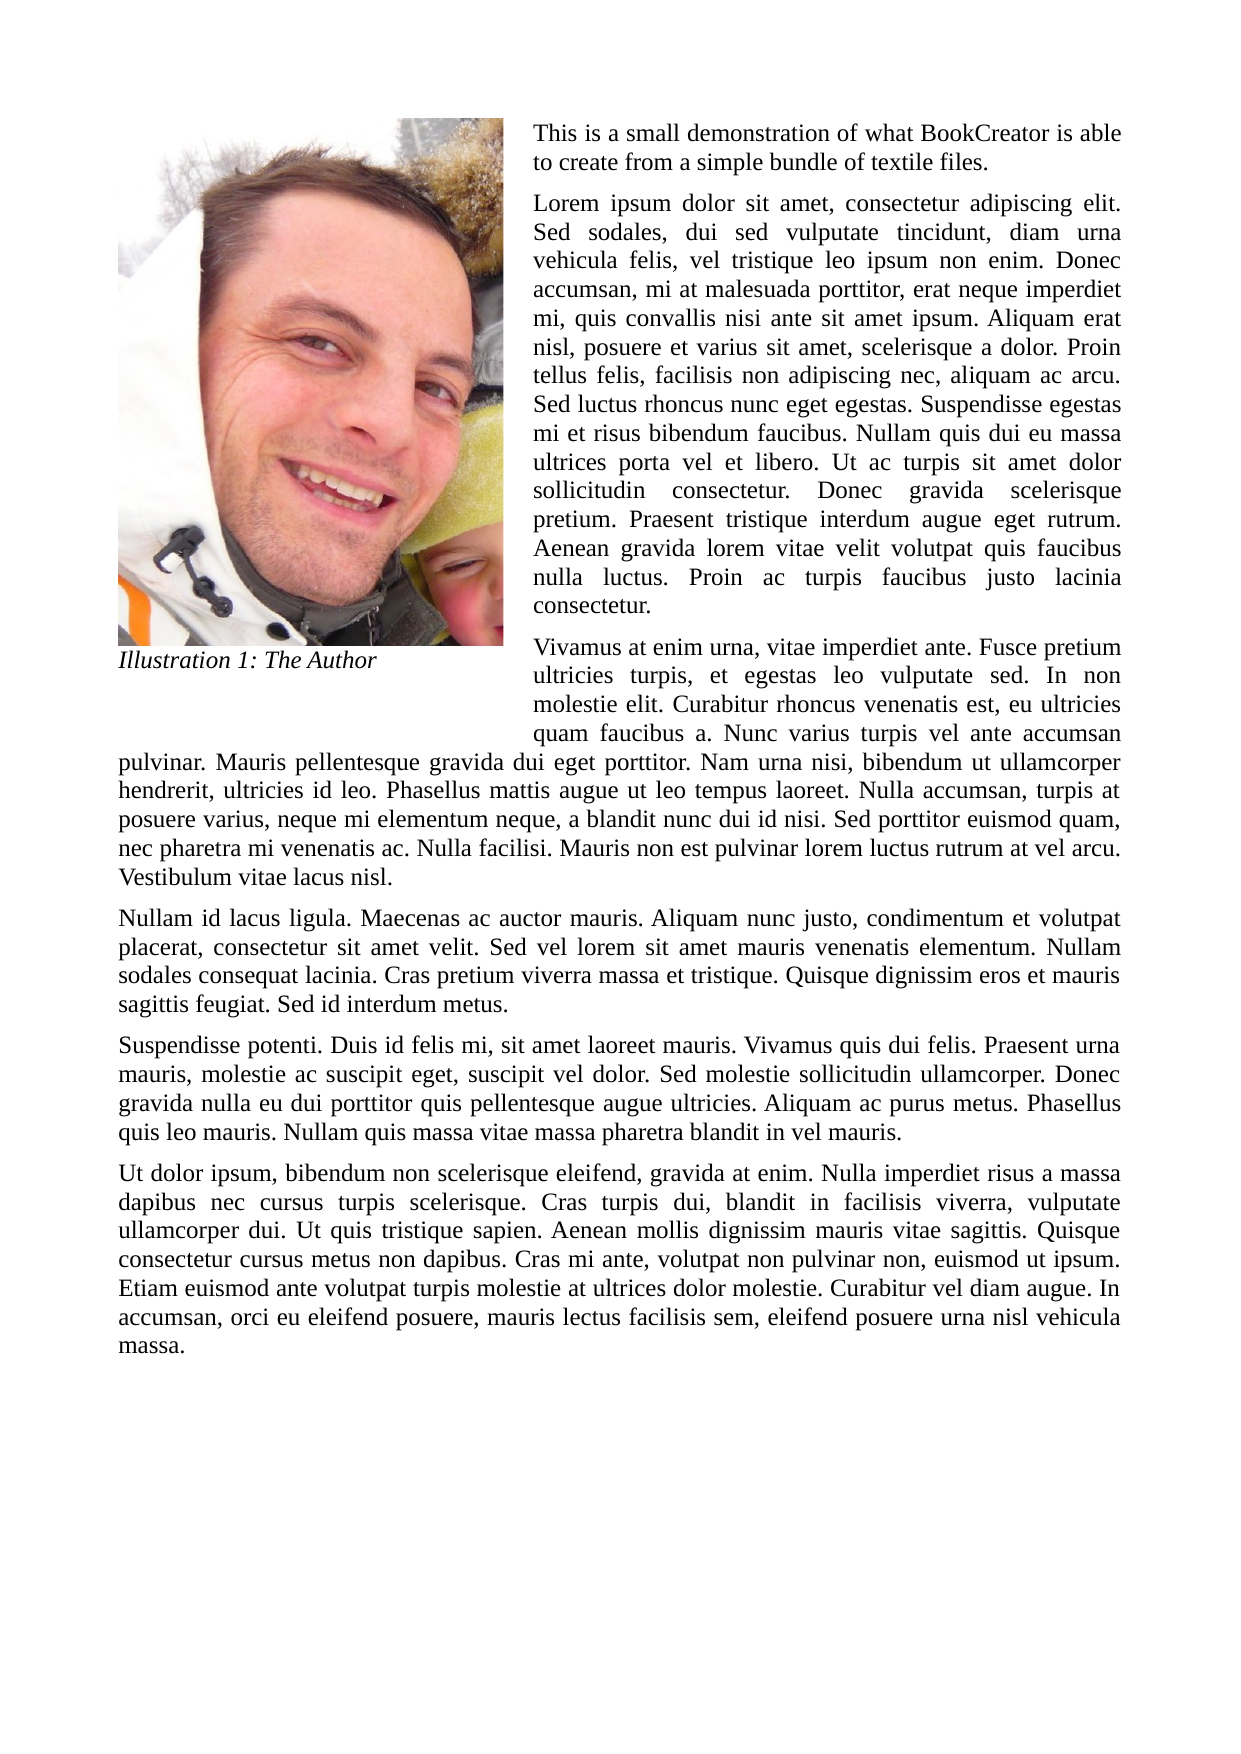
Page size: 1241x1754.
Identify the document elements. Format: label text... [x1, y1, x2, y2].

text [118, 674, 503, 696]
text Vivamus at enim urna, vitae imperdiet ante. Fusce pretium ultricies turpis, et egestas leo vulputate sed. In non molestie elit. Curabitur rhoncus venenatis est, eu ultricies quam faucibus a. Nunc varius turpis vel ante accumsan pulvinar. Mauris pellentesque gravida dui eget porttitor. Nam urna nisi, bibendum ut ullamcorper hendrerit, ultricies id leo. Phasellus mattis augue ut leo tempus laoreet. Nulla accumsan, turpis at posuere varius, neque mi elementum neque, a blandit nunc dui id nisi. Sed porttitor euismod quam, nec pharetra mi venenatis ac. Nulla facilisi. Mauris non est pulvinar lorem luctus rutrum at vel arcu. Vestibulum vitae lacus nisl. [118, 632, 1122, 891]
text Nullam id lacus ligula. Maecenas ac auctor mauris. Aliquam nunc justo, condimentum et volutpat placerat, consectetur sit amet velit. Sed vel lorem sit amet mauris venenatis elementum. Nullam sodales consequat lacinia. Cras pretium viverra massa et tristique. Quisque dignissim eros et mauris sagittis feugiat. Sed id interdum metus. [118, 903, 1122, 1018]
text Ut dolor ipsum, bibendum non scelerisque eleifend, gravida at enim. Nulla imperdiet risus a massa dapibus nec cursus turpis scelerisque. Cras turpis dui, blandit in facilisis viverra, vulputate ullamcorper dui. Ut quis tristique sapien. Aenean mollis dignissim mauris vitae sagittis. Quisque consectetur cursus metus non dapibus. Cras mi ante, volutpat non pulvinar non, euismod ut ipsum. Etiam euismod ante volutpat turpis molestie at ultrices dolor molestie. Curabitur vel diam augue. In accumsan, orci eu eleifend posuere, mauris lectus facilisis sem, eleifend posuere urna nisl vehicula massa. [118, 1158, 1122, 1359]
text Lorem ipsum dolor sit amet, consectetur adipiscing elit. Sed sodales, dui sed vulputate tincidunt, diam urna vehicula felis, vel tristique leo ipsum non enim. Donec accumsan, mi at malesuada porttitor, erat neque imperdiet mi, quis convallis nisi ante sit amet ipsum. Aliquam erat nisl, posuere et varius sit amet, scelerisque a dolor. Proin tellus felis, facilisis non adipiscing nec, aliquam ac arcu. Sed luctus rhoncus nunc eget egestas. Suspendisse egestas mi et risus bibendum faucibus. Nullam quis dui eu massa ultrices porta vel et libero. Ut ac turpis sit amet dolor sollicitudin consectetur. Donec gravida scelerisque pretium. Praesent tristique interdum augue eget rutrum. Aenean gravida lorem vitae velit volutpat quis faucibus nulla luctus. Proin ac turpis faucibus justo lacinia consectetur. [504, 188, 1122, 619]
text Illustration 1: The Author [118, 646, 503, 674]
text This is a small demonstration of what BookCreator is able to create from a simple bundle of textile files. [504, 118, 1122, 176]
picture [118, 118, 504, 646]
text Suspendisse potenti. Duis id felis mi, sit amet laoreet mauris. Vivamus quis dui felis. Praesent urna mauris, molestie ac suscipit eget, suscipit vel dolor. Sed molestie sollicitudin ullamcorper. Donec gravida nulla eu dui porttitor quis pellentesque augue ultricies. Aliquam ac purus metus. Phasellus quis leo mauris. Nullam quis massa vitae massa pharetra blandit in vel mauris. [118, 1031, 1122, 1146]
